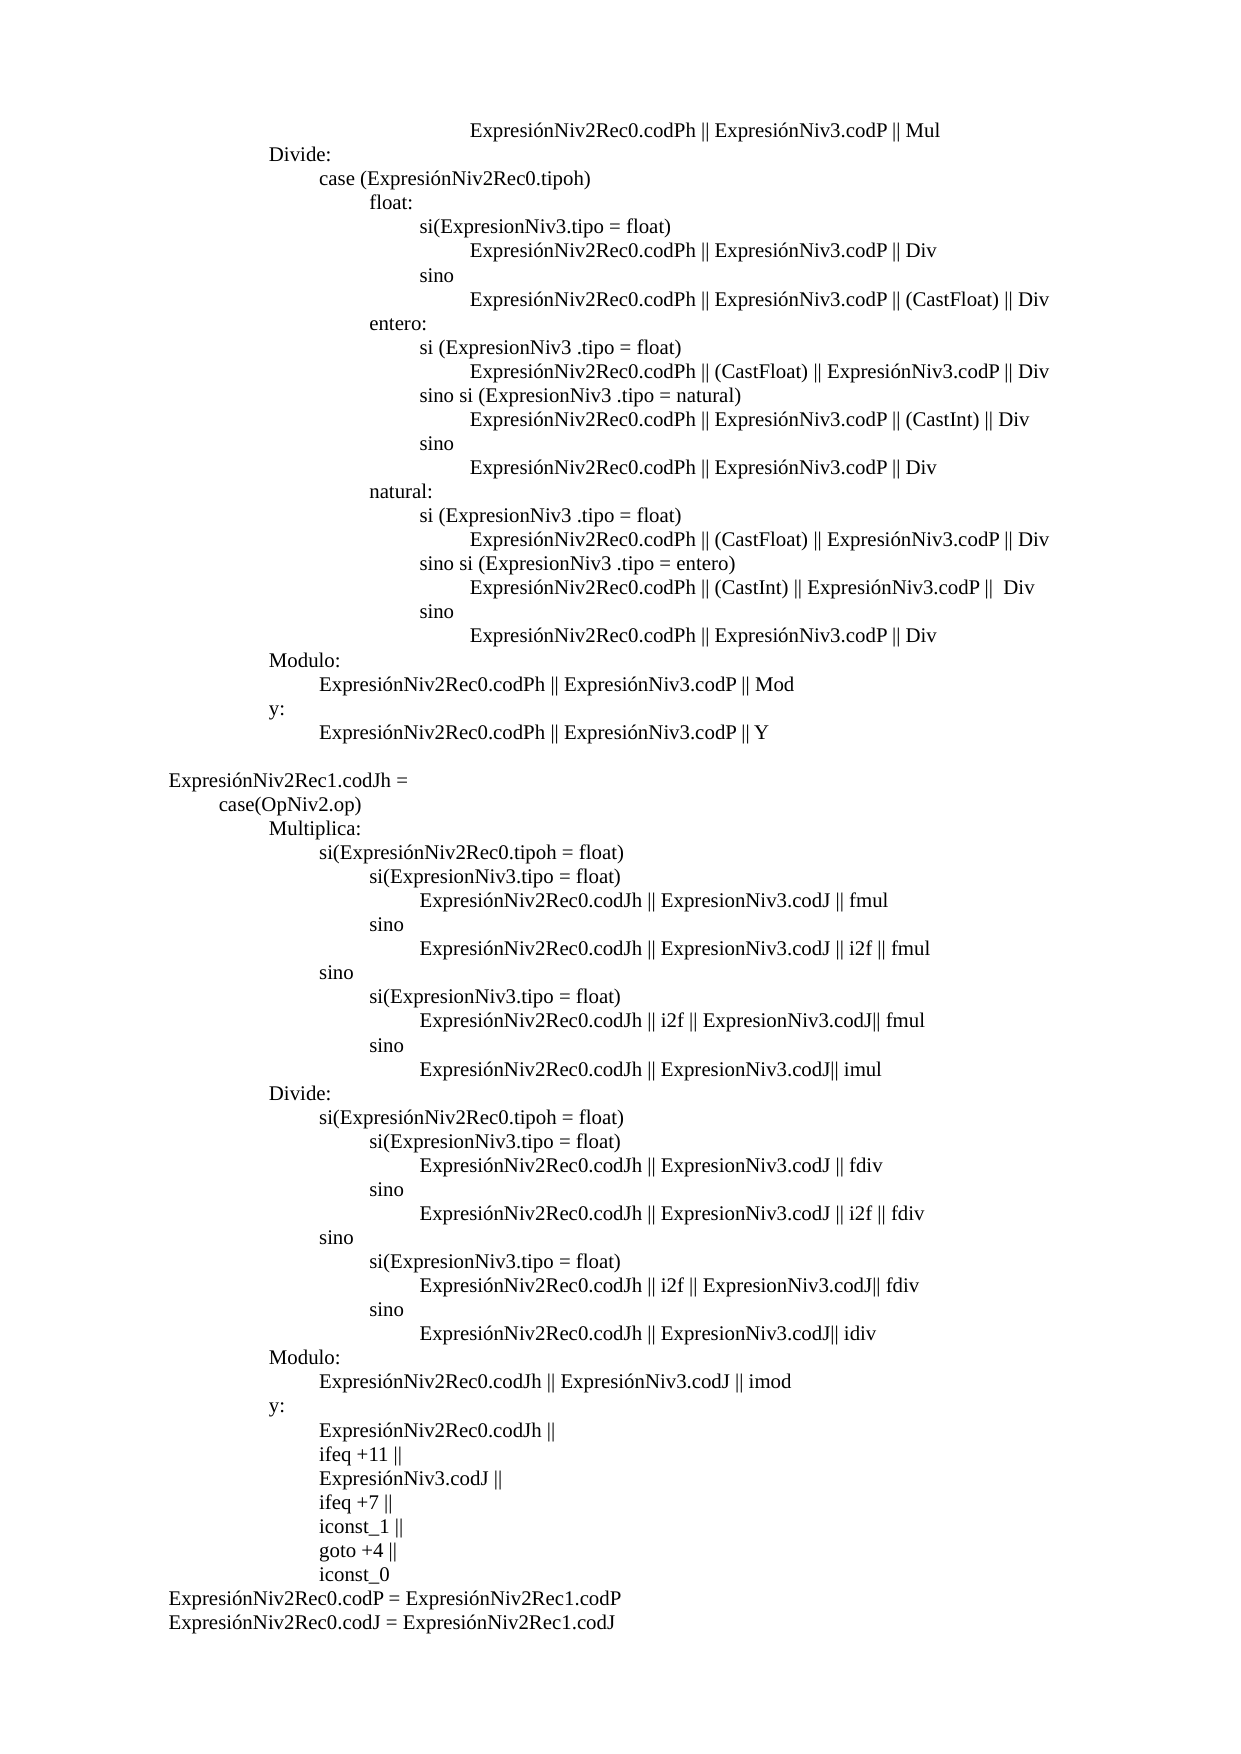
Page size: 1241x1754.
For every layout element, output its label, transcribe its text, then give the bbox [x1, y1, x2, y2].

text entero: [118, 311, 1122, 335]
text sino [118, 1032, 1122, 1057]
text si(ExpresiónNiv2Rec0.tipoh = float) [118, 840, 1122, 864]
text Divide: [118, 142, 1122, 166]
text ifeq +7 || [118, 1490, 1122, 1514]
text sino si (ExpresionNiv3 .tipo = entero) [118, 551, 1122, 575]
text si(ExpresiónNiv2Rec0.tipoh = float) [118, 1105, 1122, 1129]
text ExpresiónNiv2Rec0.codJh || ExpresionNiv3.codJ|| idiv [118, 1321, 1122, 1345]
text ExpresiónNiv2Rec0.codPh || ExpresiónNiv3.codP || Div [118, 623, 1122, 647]
text iconst_1 || [118, 1514, 1122, 1538]
text sino [118, 599, 1122, 623]
text ExpresiónNiv2Rec0.codJh || ExpresionNiv3.codJ || i2f || fmul [118, 936, 1122, 960]
text ExpresiónNiv2Rec0.codPh || (CastFloat) || ExpresiónNiv3.codP || Div [118, 527, 1122, 551]
text case(OpNiv2.op) [118, 792, 1122, 816]
text ifeq +11 || [118, 1442, 1122, 1466]
text ExpresiónNiv3.codJ || [118, 1466, 1122, 1490]
text ExpresiónNiv2Rec0.codPh || ExpresiónNiv3.codP || Mod [118, 672, 1122, 696]
text si(ExpresionNiv3.tipo = float) [118, 864, 1122, 888]
text sino [118, 912, 1122, 936]
text ExpresiónNiv2Rec0.codJh || ExpresionNiv3.codJ|| imul [118, 1057, 1122, 1081]
text ExpresiónNiv2Rec0.codJ = ExpresiónNiv2Rec1.codJ [118, 1610, 1122, 1634]
text si (ExpresionNiv3 .tipo = float) [118, 503, 1122, 527]
text y: [118, 696, 1122, 720]
text ExpresiónNiv2Rec0.codJh || i2f || ExpresionNiv3.codJ|| fmul [118, 1008, 1122, 1032]
text ExpresiónNiv2Rec0.codPh || ExpresiónNiv3.codP || Y [118, 720, 1122, 744]
text ExpresiónNiv2Rec0.codJh || ExpresionNiv3.codJ || i2f || fdiv [118, 1201, 1122, 1225]
text sino [118, 262, 1122, 287]
text goto +4 || [118, 1538, 1122, 1562]
text si(ExpresionNiv3.tipo = float) [118, 1129, 1122, 1153]
text ExpresiónNiv2Rec0.codPh || (CastInt) || ExpresiónNiv3.codP || Div [118, 575, 1122, 599]
text iconst_0 [118, 1562, 1122, 1586]
text natural: [118, 479, 1122, 503]
text ExpresiónNiv2Rec0.codJh || ExpresiónNiv3.codJ || imod [118, 1369, 1122, 1393]
text Modulo: [118, 647, 1122, 672]
text Modulo: [118, 1345, 1122, 1369]
text ExpresiónNiv2Rec0.codPh || ExpresiónNiv3.codP || Div [118, 238, 1122, 262]
text Divide: [118, 1081, 1122, 1105]
text si(ExpresionNiv3.tipo = float) [118, 1249, 1122, 1273]
text ExpresiónNiv2Rec0.codPh || ExpresiónNiv3.codP || Mul [118, 118, 1122, 142]
text sino [118, 431, 1122, 455]
text ExpresiónNiv2Rec0.codP = ExpresiónNiv2Rec1.codP [118, 1586, 1122, 1610]
text sino [118, 1225, 1122, 1249]
text si(ExpresionNiv3.tipo = float) [118, 984, 1122, 1008]
text sino si (ExpresionNiv3 .tipo = natural) [118, 383, 1122, 407]
text y: [118, 1393, 1122, 1417]
text si (ExpresionNiv3 .tipo = float) [118, 335, 1122, 359]
text sino [118, 960, 1122, 984]
text sino [118, 1297, 1122, 1321]
text ExpresiónNiv2Rec0.codPh || (CastFloat) || ExpresiónNiv3.codP || Div [118, 359, 1122, 383]
text float: [118, 190, 1122, 214]
text si(ExpresionNiv3.tipo = float) [118, 214, 1122, 238]
text ExpresiónNiv2Rec0.codJh || ExpresionNiv3.codJ || fmul [118, 888, 1122, 912]
text Multiplica: [118, 816, 1122, 840]
text ExpresiónNiv2Rec0.codPh || ExpresiónNiv3.codP || Div [118, 455, 1122, 479]
text ExpresiónNiv2Rec0.codPh || ExpresiónNiv3.codP || (CastInt) || Div [118, 407, 1122, 431]
text case (ExpresiónNiv2Rec0.tipoh) [118, 166, 1122, 190]
text ExpresiónNiv2Rec1.codJh = [118, 768, 1122, 792]
text ExpresiónNiv2Rec0.codJh || [118, 1417, 1122, 1442]
text ExpresiónNiv2Rec0.codJh || ExpresionNiv3.codJ || fdiv [118, 1153, 1122, 1177]
text ExpresiónNiv2Rec0.codJh || i2f || ExpresionNiv3.codJ|| fdiv [118, 1273, 1122, 1297]
text sino [118, 1177, 1122, 1201]
text ExpresiónNiv2Rec0.codPh || ExpresiónNiv3.codP || (CastFloat) || Div [118, 287, 1122, 311]
